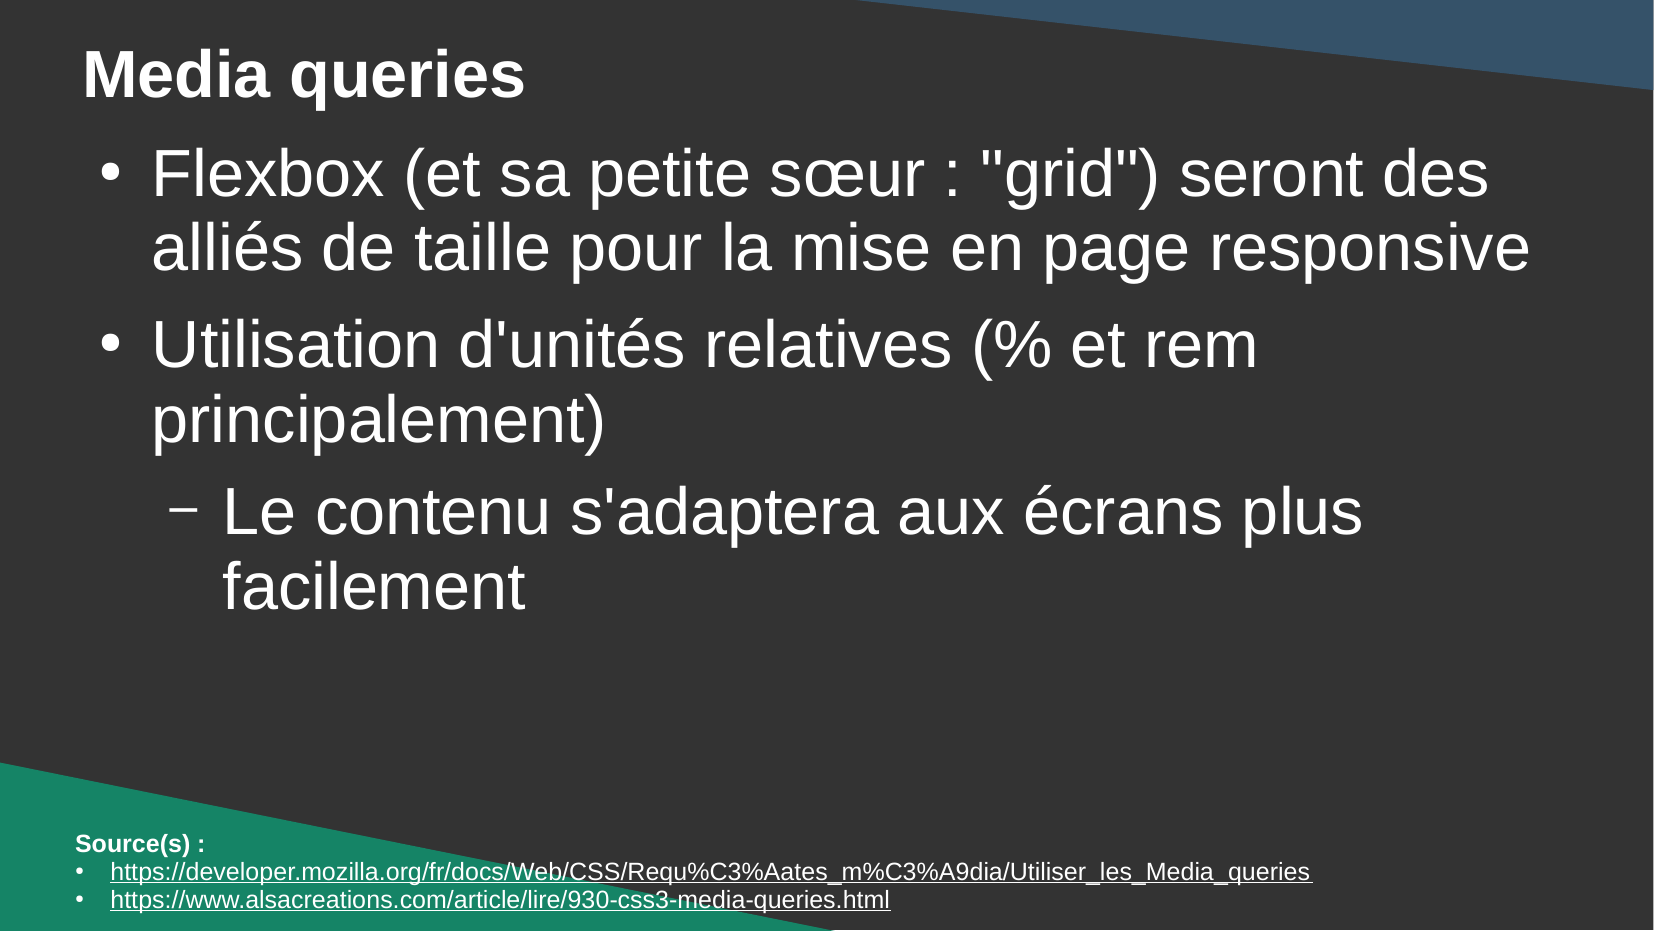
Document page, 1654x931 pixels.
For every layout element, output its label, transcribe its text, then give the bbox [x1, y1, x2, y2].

list Flexbox (et sa petite sœur : "grid") seront des alliés de taille pour la mise en page responsive Utilisation d'unités relatives (% et rem principalement) Le contenu s'adaptera aux écrans plus facilement [80, 135, 1605, 765]
title Media queries [82, 37, 1276, 122]
text_box Source(s) : https://developer.mozilla.org/fr/docs/Web/CSS/Requ%C3%Aates_m%C3%A9dia/Utiliser_les_Media_queries https://www.alsacreations.com/article/lire/930-css3-media-queries.html [60, 822, 1546, 931]
text_box [855, 0, 1654, 91]
text_box [0, 762, 295, 931]
